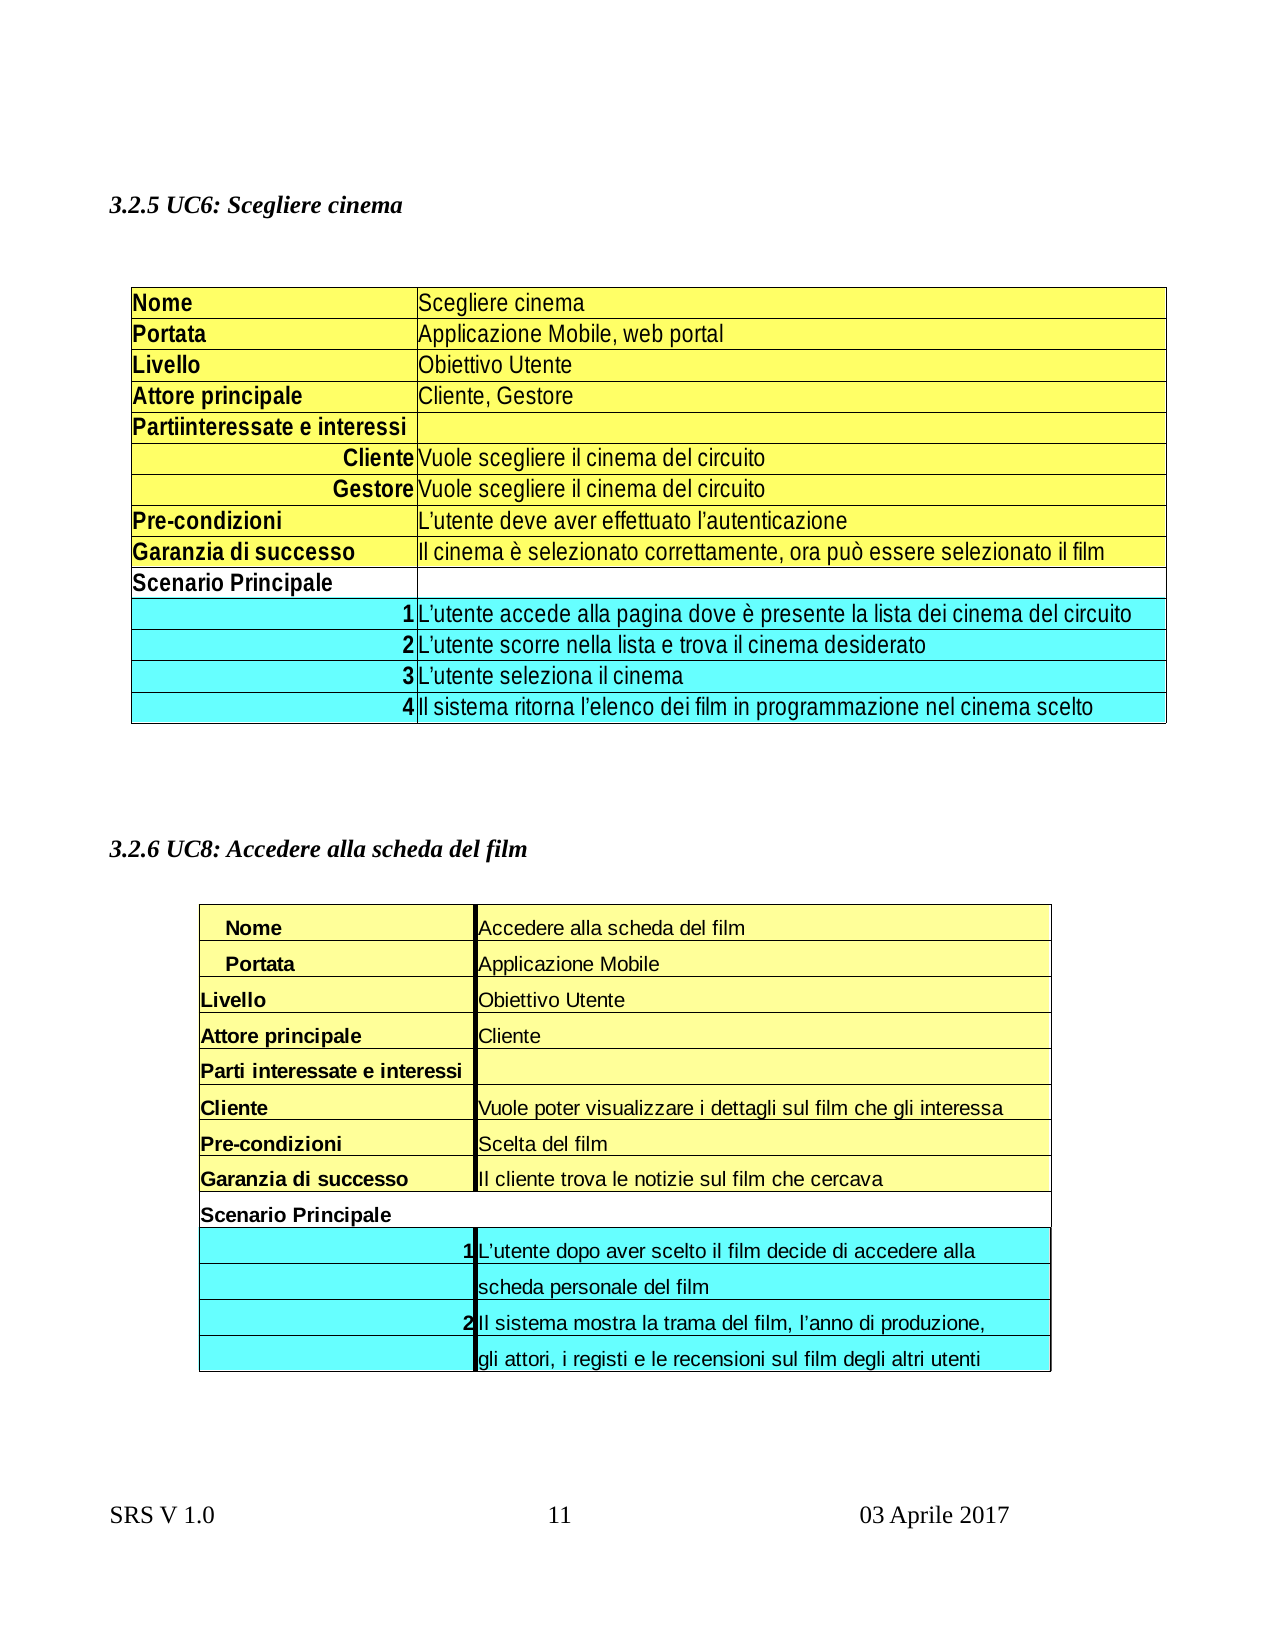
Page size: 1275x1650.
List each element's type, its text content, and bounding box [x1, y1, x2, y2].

text 3.2.5 UC6: Scegliere cinema [109, 190, 1162, 219]
text 3.2.6 UC8: Accedere alla scheda del film [109, 834, 1162, 863]
